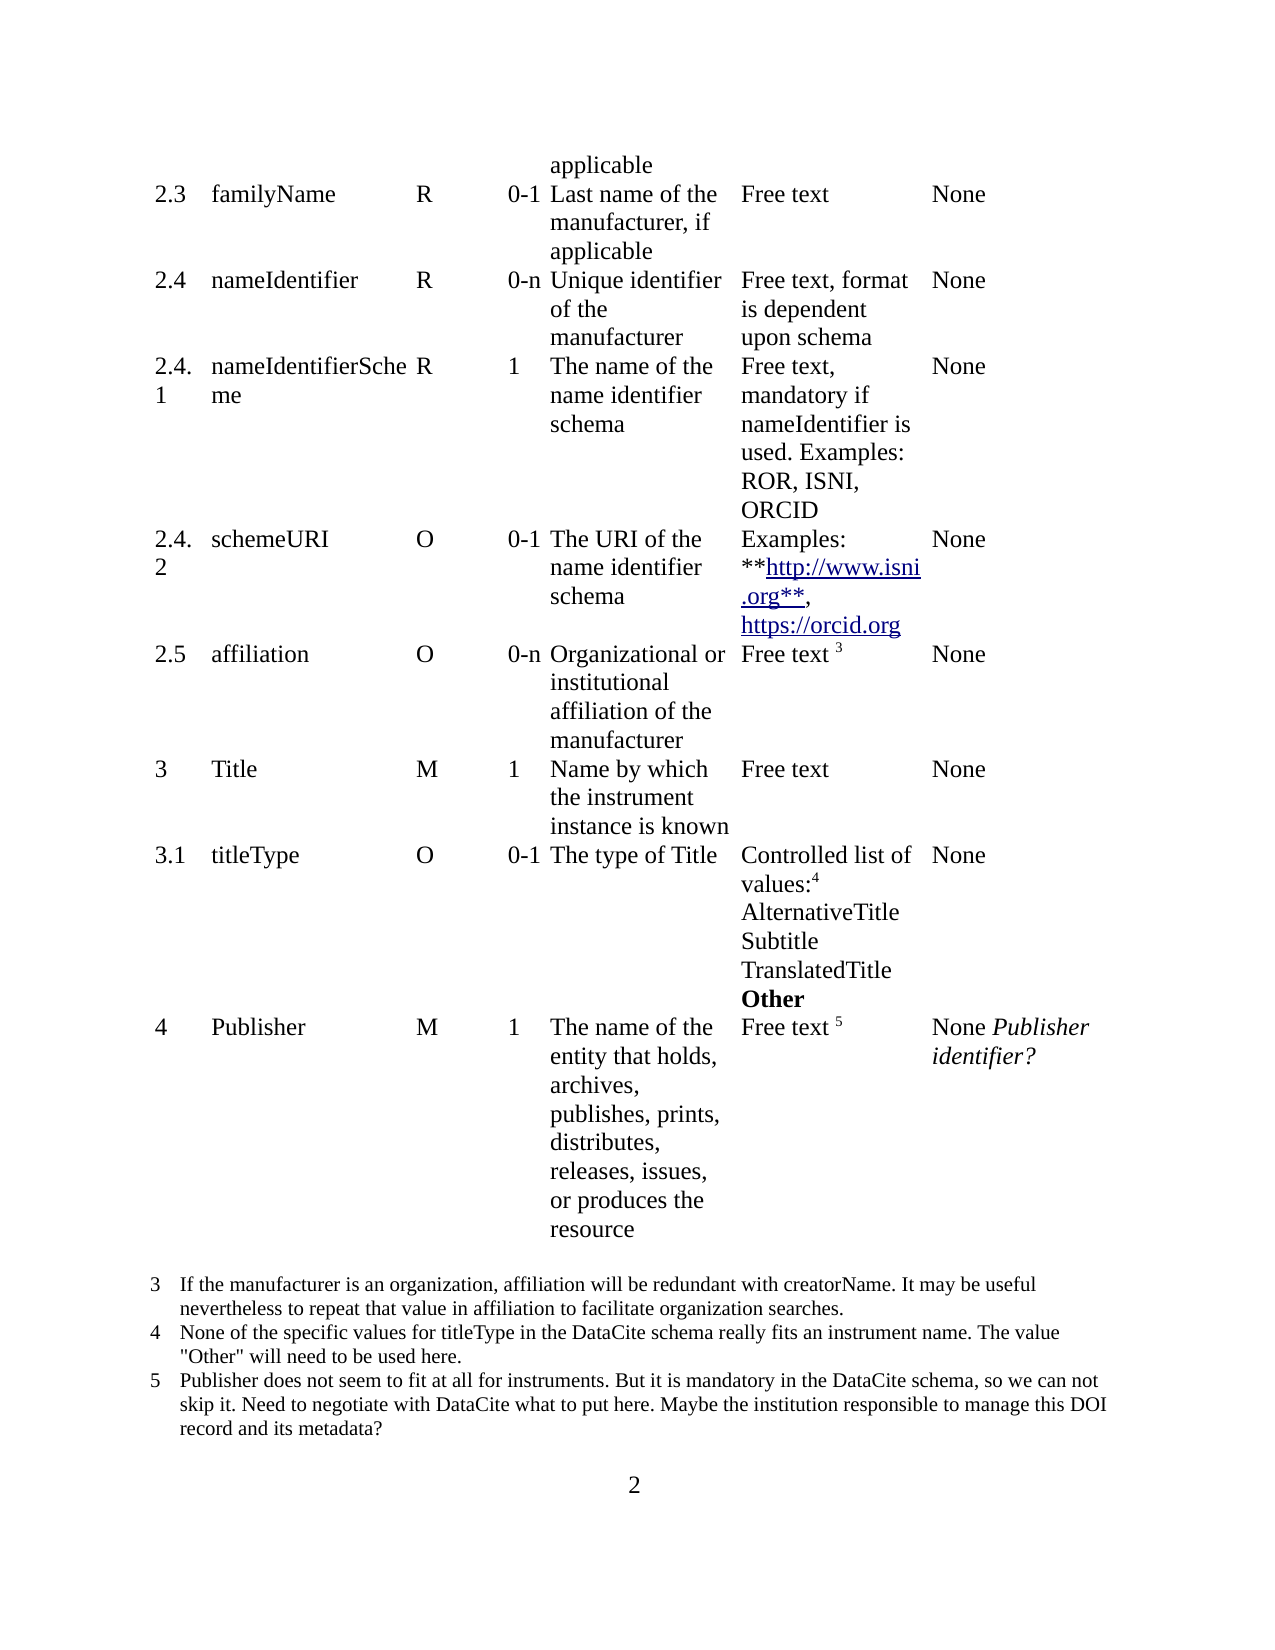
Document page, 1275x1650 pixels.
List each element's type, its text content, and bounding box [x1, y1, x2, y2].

table_cell 2.4.1 [150, 351, 206, 524]
table_cell M [411, 1013, 503, 1242]
table_cell nameIdentifierScheme [206, 351, 411, 524]
table_cell 0-1 [503, 179, 546, 265]
table_cell 0-n [503, 265, 546, 351]
table_cell None [927, 754, 1125, 840]
table_cell Free text, mandatory if nameIdentifier is used. Examples: ROR, ISNI, ORCID [736, 351, 927, 524]
table_cell The type of Title [546, 840, 736, 1012]
table_cell Controlled list of values: AlternativeTitle Subtitle TranslatedTitle Other [736, 840, 927, 1012]
table_cell Title [206, 754, 411, 840]
table_cell R [411, 351, 503, 524]
table_cell The URI of the name identifier schema [546, 524, 736, 639]
table_cell None [927, 639, 1125, 754]
table_cell [411, 150, 503, 179]
table_cell [736, 150, 927, 179]
table_cell None [927, 179, 1125, 265]
table_cell None [927, 840, 1125, 1012]
table_cell [927, 150, 1125, 179]
table_cell applicable [546, 150, 736, 179]
table_cell None [927, 351, 1125, 524]
table_cell affiliation [206, 639, 411, 754]
table_cell The name of the entity that holds, archives, publishes, prints, distributes, releases, issues, or produces the resource [546, 1013, 736, 1242]
table_cell R [411, 179, 503, 265]
table_cell [150, 150, 206, 179]
table_cell Organizational or institutional affiliation of the manufacturer [546, 639, 736, 754]
table_cell 4 [150, 1013, 206, 1242]
table_cell Unique identifier of the manufacturer [546, 265, 736, 351]
table_cell R [411, 265, 503, 351]
table_cell 0-1 [503, 524, 546, 639]
table_cell 1 [503, 754, 546, 840]
table_cell 2.3 [150, 179, 206, 265]
table_cell 3.1 [150, 840, 206, 1012]
table_cell 1 [503, 351, 546, 524]
table_cell 2.4.2 [150, 524, 206, 639]
table_cell None Publisher identifier? [927, 1013, 1125, 1242]
table_cell 2.5 [150, 639, 206, 754]
table_cell schemeURI [206, 524, 411, 639]
table_cell Free text [736, 639, 927, 754]
table_cell The name of the name identifier schema [546, 351, 736, 524]
table_cell Free text [736, 754, 927, 840]
table_cell O [411, 639, 503, 754]
table_cell 0-n [503, 639, 546, 754]
table_cell Free text, format is dependent upon schema [736, 265, 927, 351]
table_cell nameIdentifier [206, 265, 411, 351]
table_cell Name by which the instrument instance is known [546, 754, 736, 840]
table_cell None [927, 265, 1125, 351]
table_cell titleType [206, 840, 411, 1012]
table_cell 1 [503, 1013, 546, 1242]
table_cell Last name of the manufacturer, if applicable [546, 179, 736, 265]
table_cell M [411, 754, 503, 840]
table_cell [206, 150, 411, 179]
table_cell 0-1 [503, 840, 546, 1012]
table_cell Publisher [206, 1013, 411, 1242]
table_cell [503, 150, 546, 179]
table_cell O [411, 524, 503, 639]
table_cell None [927, 524, 1125, 639]
table_cell Examples: **http://www.isni.org**, https://orcid.org [736, 524, 927, 639]
table_cell 2.4 [150, 265, 206, 351]
table_cell 3 [150, 754, 206, 840]
table_cell familyName [206, 179, 411, 265]
table_cell Free text [736, 179, 927, 265]
table_cell Free text [736, 1013, 927, 1242]
table_cell O [411, 840, 503, 1012]
